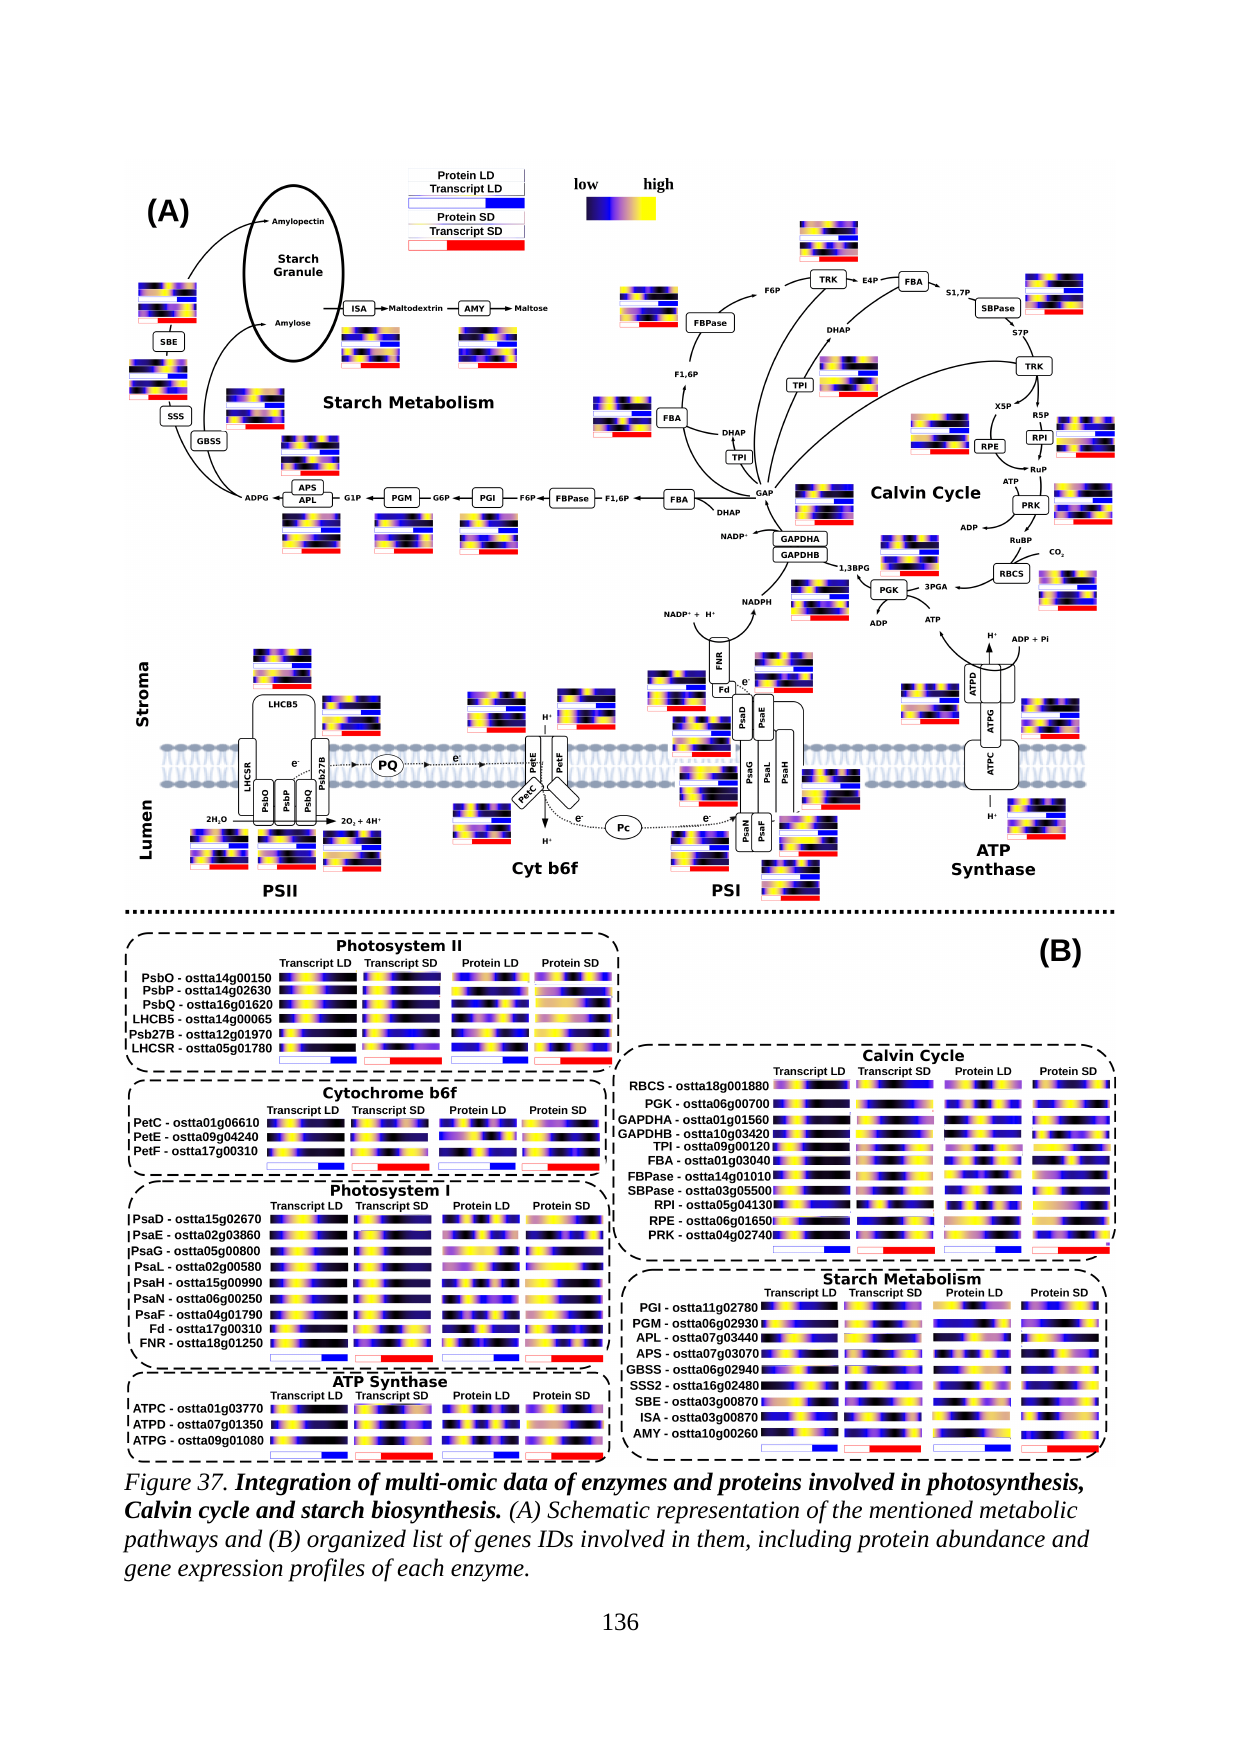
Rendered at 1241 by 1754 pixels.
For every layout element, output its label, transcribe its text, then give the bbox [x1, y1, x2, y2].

text Figure 37. Integration of multi-omic data of enzymes and proteins involved in photosynthesis, Calvin cycle and starch biosynthesis. (A) Schematic representation of the mentioned metabolic pathways and (B) organized list of genes IDs involved in them, including protein abundance and gene expression profiles of each enzyme. [124, 1467, 1116, 1582]
picture [124, 159, 1117, 1467]
